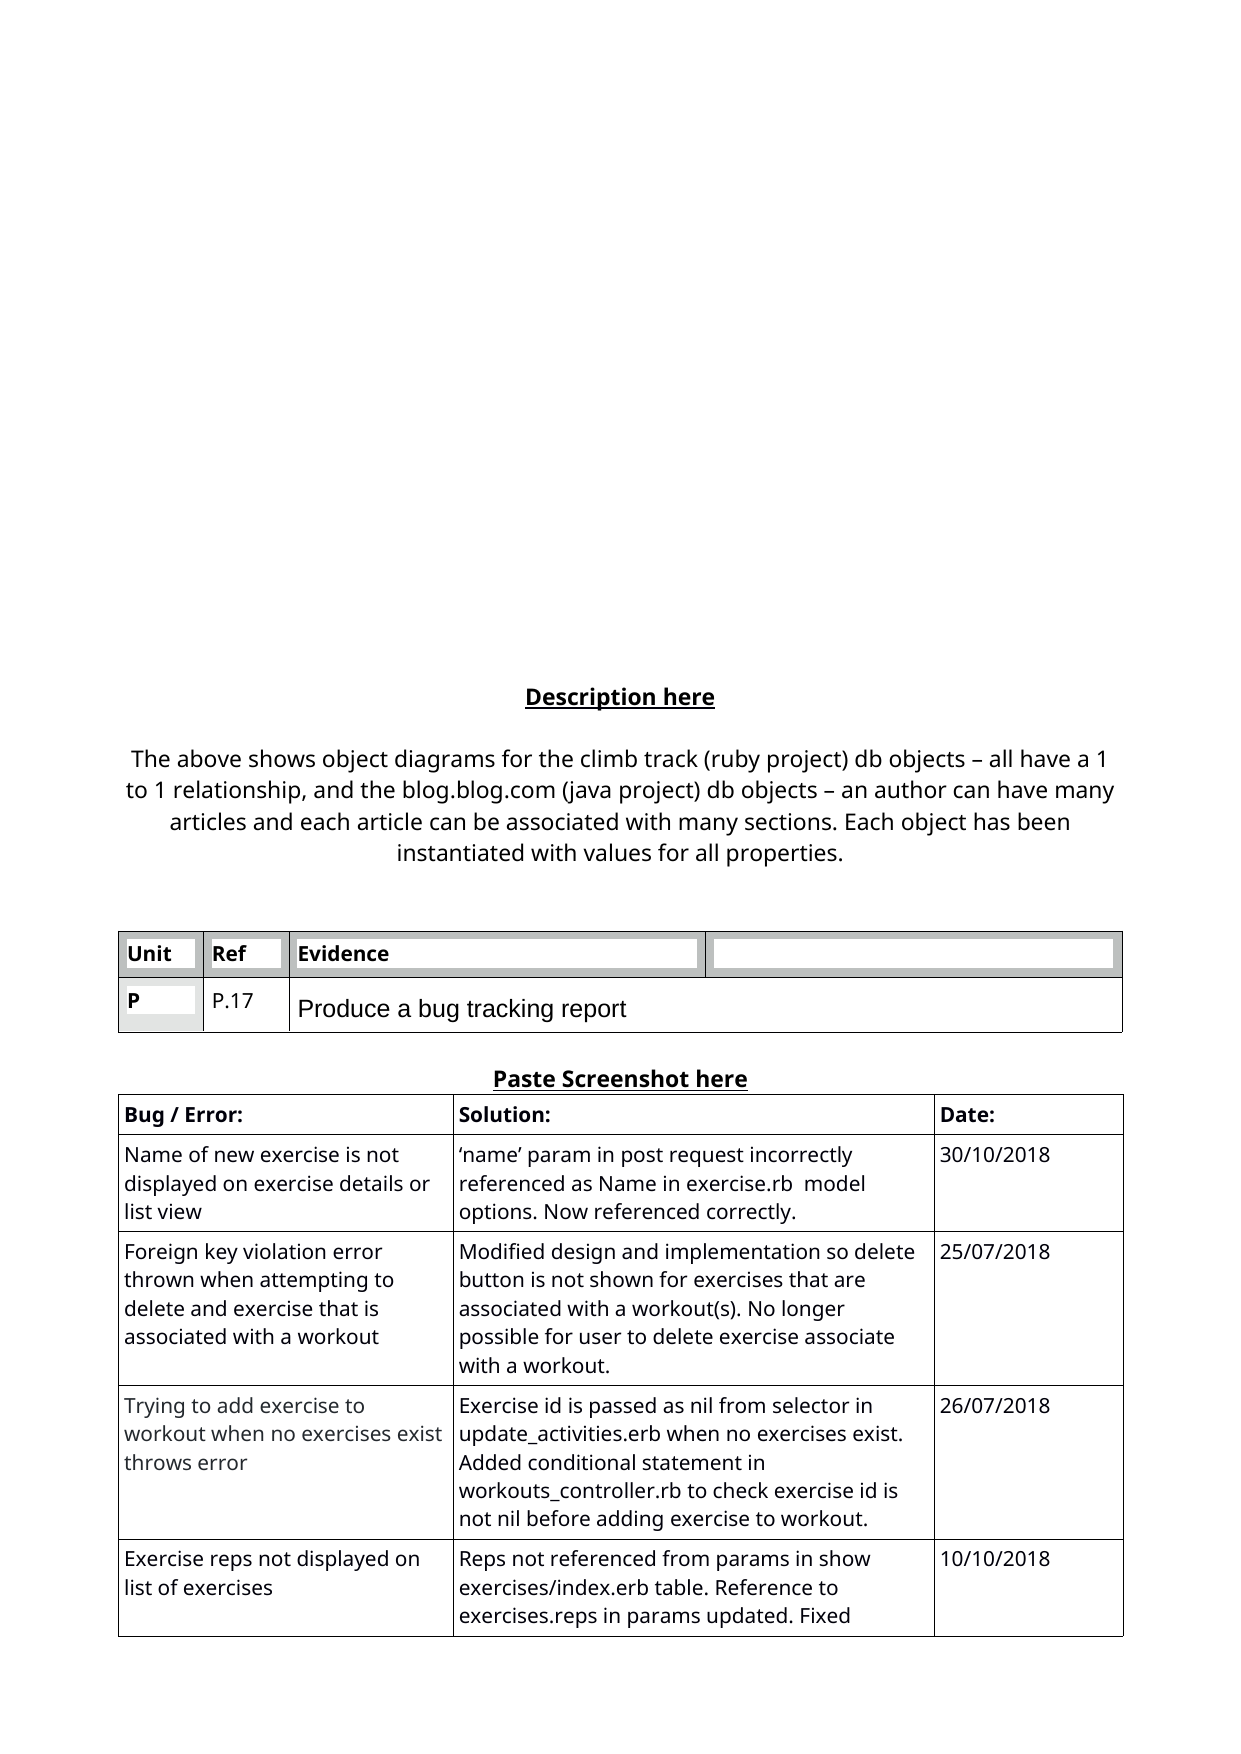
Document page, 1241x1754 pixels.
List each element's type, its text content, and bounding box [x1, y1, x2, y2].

table_header Solution: [454, 1095, 934, 1134]
table_header Ref [204, 932, 289, 977]
table_cell P [119, 978, 203, 1031]
table_header [706, 932, 1122, 977]
table_cell Exercise id is passed as nil from selector in update_activities.erb when no exercises exist. Added conditional statement in workouts_controller.rb to check exercise id is not nil before adding exercise to workout. [454, 1386, 934, 1539]
text The above shows object diagrams for the climb track (ruby project) db objects – all have a 1 to 1 relationship, and the blog.blog.com (java project) db objects – an author can have many articles and each article can be associated with many sections. Each object has been instantiated with values for all properties. [118, 743, 1122, 868]
table_cell Produce a bug tracking report [290, 978, 1122, 1031]
table_cell Exercise reps not displayed on list of exercises [119, 1540, 453, 1636]
table_header Unit [119, 932, 203, 977]
table_cell 25/07/2018 [935, 1232, 1123, 1385]
table_cell Foreign key violation error thrown when attempting to delete and exercise that is associated with a workout [119, 1232, 453, 1385]
text Description here [118, 681, 1122, 712]
table_cell 26/07/2018 [935, 1386, 1123, 1539]
table_cell ‘name’ param in post request incorrectly referenced as Name in exercise.rb model options. Now referenced correctly. [454, 1135, 934, 1231]
text Paste Screenshot here [118, 1063, 1122, 1094]
table_cell Name of new exercise is not displayed on exercise details or list view [119, 1135, 453, 1231]
table_header Bug / Error: [119, 1095, 453, 1134]
table_cell Trying to add exercise to workout when no exercises exist throws error [119, 1386, 453, 1539]
table_header Date: [935, 1095, 1123, 1134]
table_cell Reps not referenced from params in show exercises/index.erb table. Reference to exercises.reps in params updated. Fixed [454, 1540, 934, 1636]
table_cell Modified design and implementation so delete button is not shown for exercises that are associated with a workout(s). No longer possible for user to delete exercise associate with a workout. [454, 1232, 934, 1385]
table_header Evidence [290, 932, 705, 977]
table_cell 10/10/2018 [935, 1540, 1123, 1636]
table_cell P.17 [204, 978, 289, 1031]
table_cell 30/10/2018 [935, 1135, 1123, 1231]
